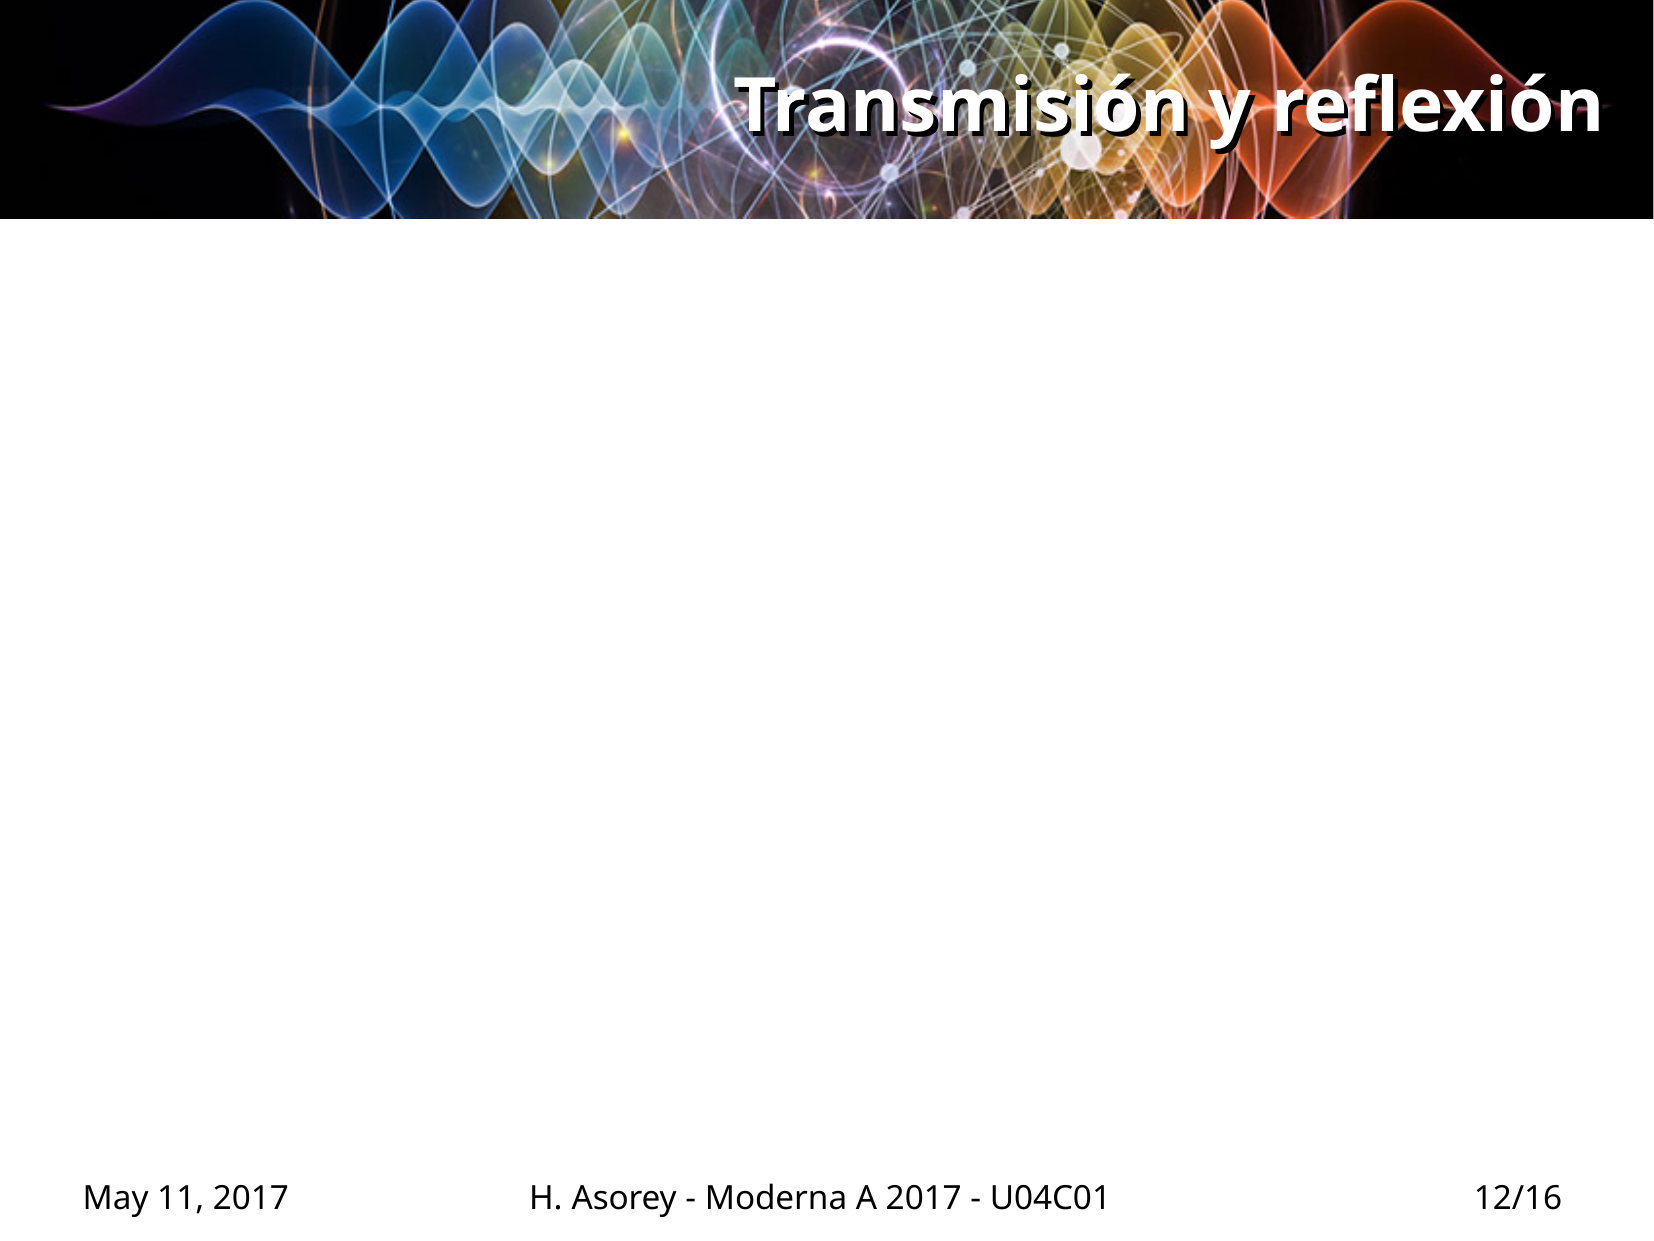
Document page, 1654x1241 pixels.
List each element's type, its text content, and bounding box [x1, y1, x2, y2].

picture [0, 0, 1654, 219]
title Transmisión y reflexión [45, 15, 1606, 191]
